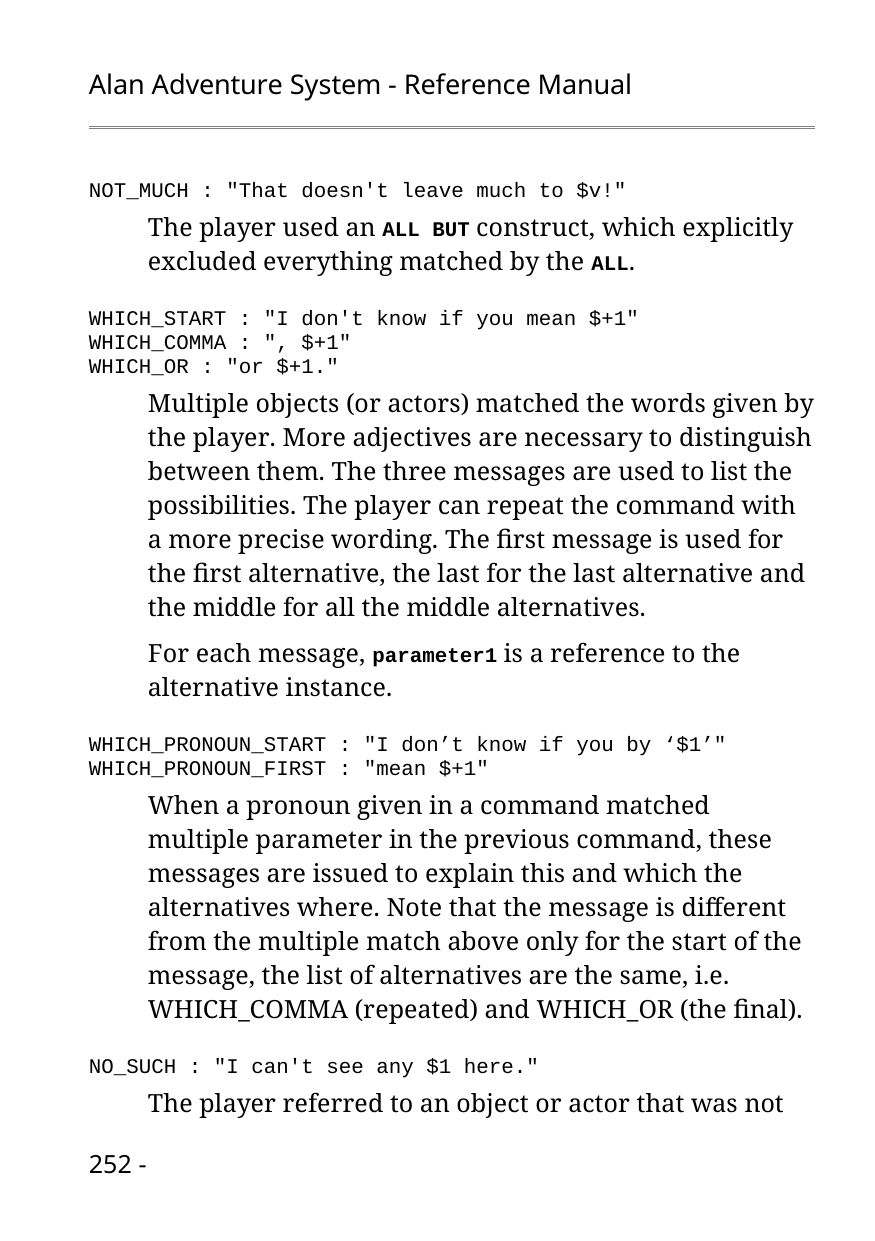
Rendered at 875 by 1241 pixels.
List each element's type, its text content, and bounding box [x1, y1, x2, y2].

text WHICH_START : "I don't know if you mean $+1" WHICH_COMMA : ", $+1" WHICH_OR : "or $+1." [88, 308, 815, 380]
text WHICH_PRONOUN_START : "I don’t know if you by ‘$1’" WHICH_PRONOUN_FIRST : "mean $+1" [88, 734, 815, 782]
text The player referred to an object or actor that was not [148, 1086, 815, 1120]
text For each message, parameter1 is a reference to the alternative instance. [148, 636, 815, 704]
text NO_SUCH : "I can't see any $1 here." [88, 1056, 815, 1080]
text The player used an ALL BUT construct, which explicitly excluded everything matched by the ALL. [148, 210, 815, 278]
text Multiple objects (or actors) matched the words given by the player. More adjectives are necessary to distinguish be­tween them. The three messages are used to list the possibilities. The player can repeat the command with a more precise wording. The first message is used for the first alternative, the last for the last alternative and the middle for all the middle alternatives. [148, 386, 815, 624]
text NOT_MUCH : "That doesn't leave much to $v!" [88, 180, 815, 204]
text When a pronoun given in a command matched multiple parameter in the previous command, these messages are issued to explain this and which the alternatives where. Note that the message is different from the multiple match above only for the start of the message, the list of alternatives are the same, i.e. WHICH_COMMA (repeated) and WHICH_OR (the final). [148, 788, 815, 1026]
